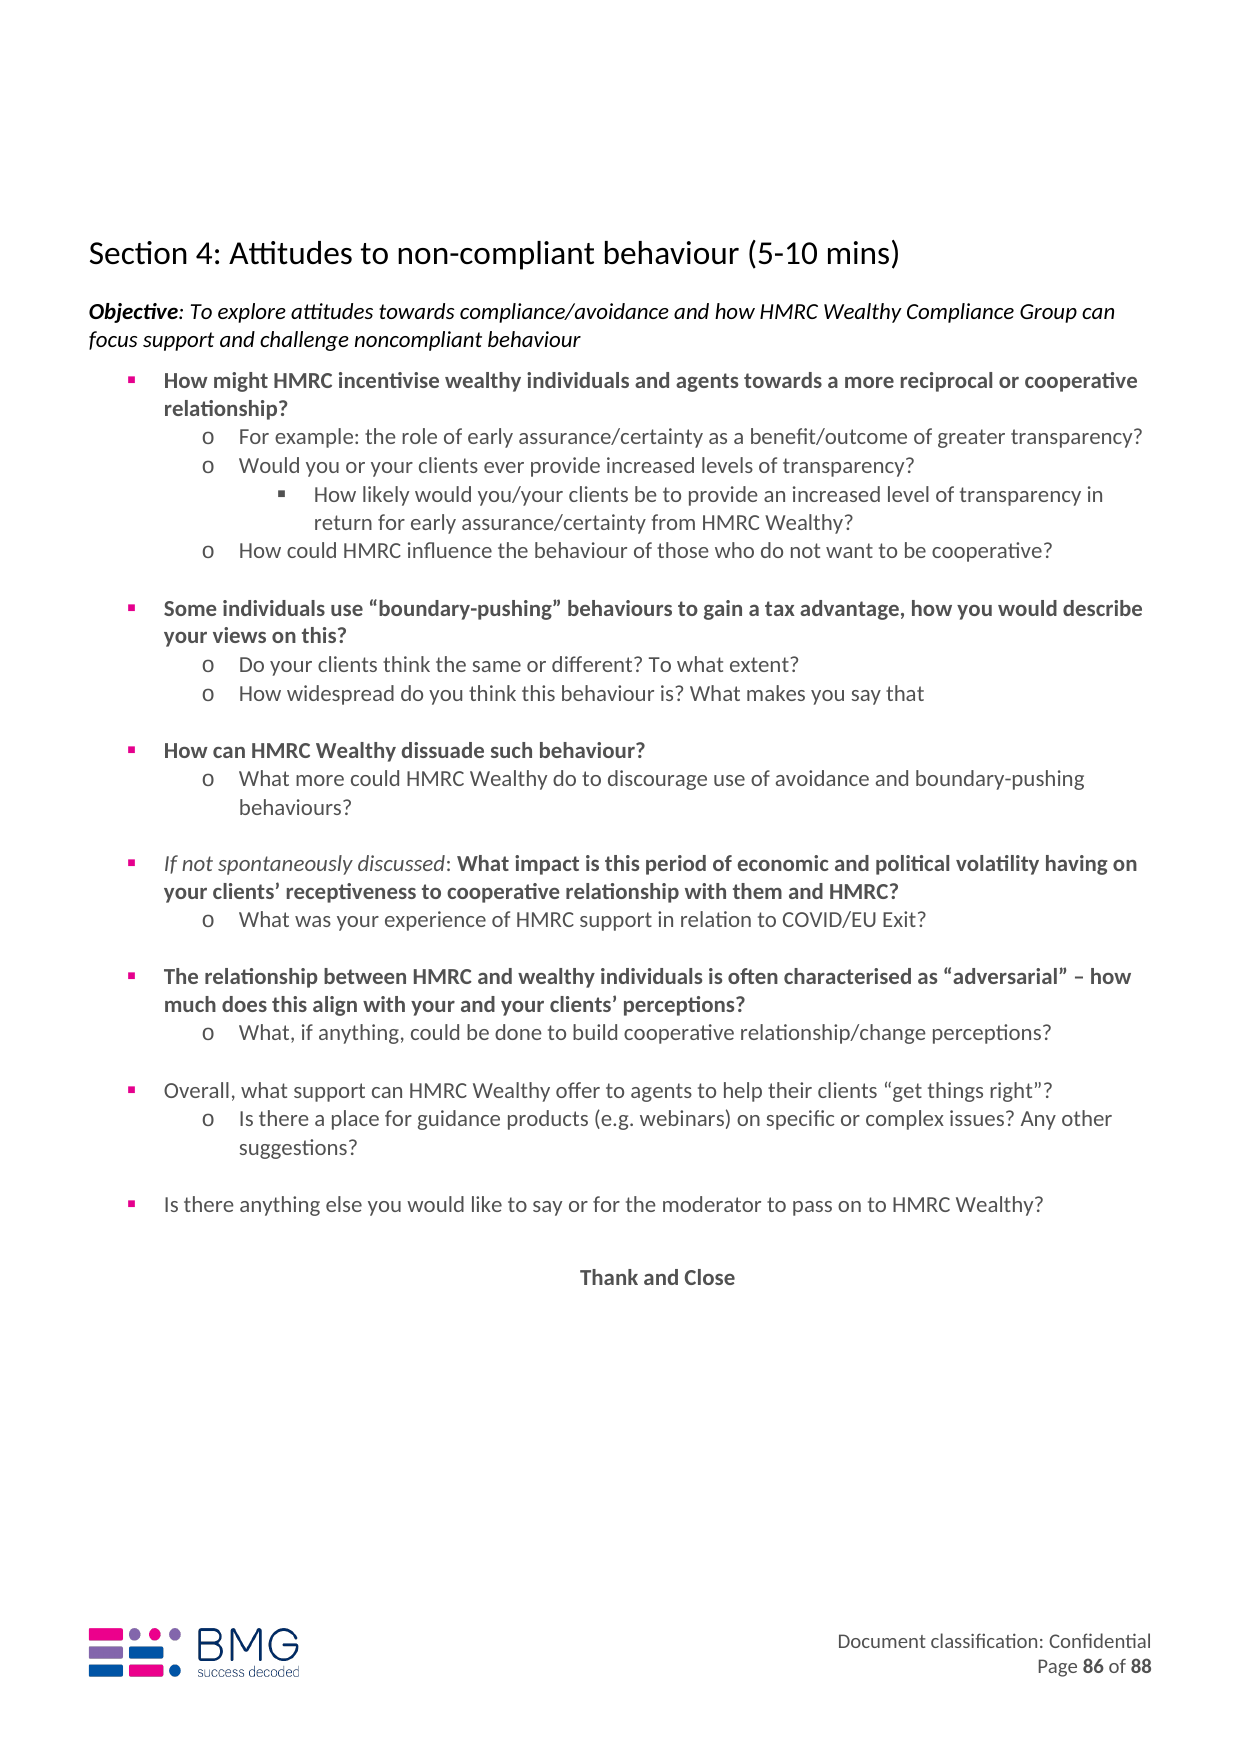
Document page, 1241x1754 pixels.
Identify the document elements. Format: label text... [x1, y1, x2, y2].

list Is there a place for guidance products (e.g. webinars) on specific or complex issues? Any other suggestions? [201, 1104, 1152, 1161]
text Objective: To explore attitudes towards compliance/avoidance and how HMRC Wealthy Compliance Group can focus support and challenge noncompliant behaviour [89, 297, 1152, 353]
list How might HMRC incentivise wealthy individuals and agents towards a more reciprocal or cooperative relationship? [126, 366, 1152, 422]
list Overall, what support can HMRC Wealthy offer to agents to help their clients “get things right”? [126, 1076, 1152, 1104]
list What more could HMRC Wealthy do to discourage use of avoidance and boundary-pushing behaviours? [201, 764, 1152, 821]
list Is there anything else you would like to say or for the moderator to pass on to HMRC Wealthy? [126, 1189, 1152, 1218]
list Thank and Close [164, 1263, 1152, 1291]
list What was your experience of HMRC support in relation to COVID/EU Exit? [201, 905, 1152, 934]
list How likely would you/your clients be to provide an increased level of transparency in return for early assurance/certainty from HMRC Wealthy? [276, 480, 1152, 536]
subtitle Section 4: Attitudes to non-compliant behaviour (5-10 mins) [89, 232, 1152, 272]
list Do your clients think the same or different? To what extent? [201, 650, 1152, 679]
list If not spontaneously discussed: What impact is this period of economic and political volatility having on your clients’ receptiveness to cooperative relationship with them and HMRC? [126, 849, 1152, 905]
list Some individuals use “boundary-pushing” behaviours to gain a tax advantage, how you would describe your views on this? [126, 594, 1152, 650]
list The relationship between HMRC and wealthy individuals is often characterised as “adversarial” – how much does this align with your and your clients’ perceptions? [126, 962, 1152, 1018]
list How could HMRC influence the behaviour of those who do not want to be cooperative? [201, 536, 1152, 566]
list For example: the role of early assurance/certainty as a benefit/outcome of greater transparency? [201, 422, 1152, 451]
list How can HMRC Wealthy dissuade such behaviour? [126, 736, 1152, 764]
list How widespread do you think this behaviour is? What makes you say that [201, 679, 1152, 708]
list Would you or your clients ever provide increased levels of transparency? [201, 451, 1152, 480]
list What, if anything, could be done to build cooperative relationship/change perceptions? [201, 1018, 1152, 1048]
